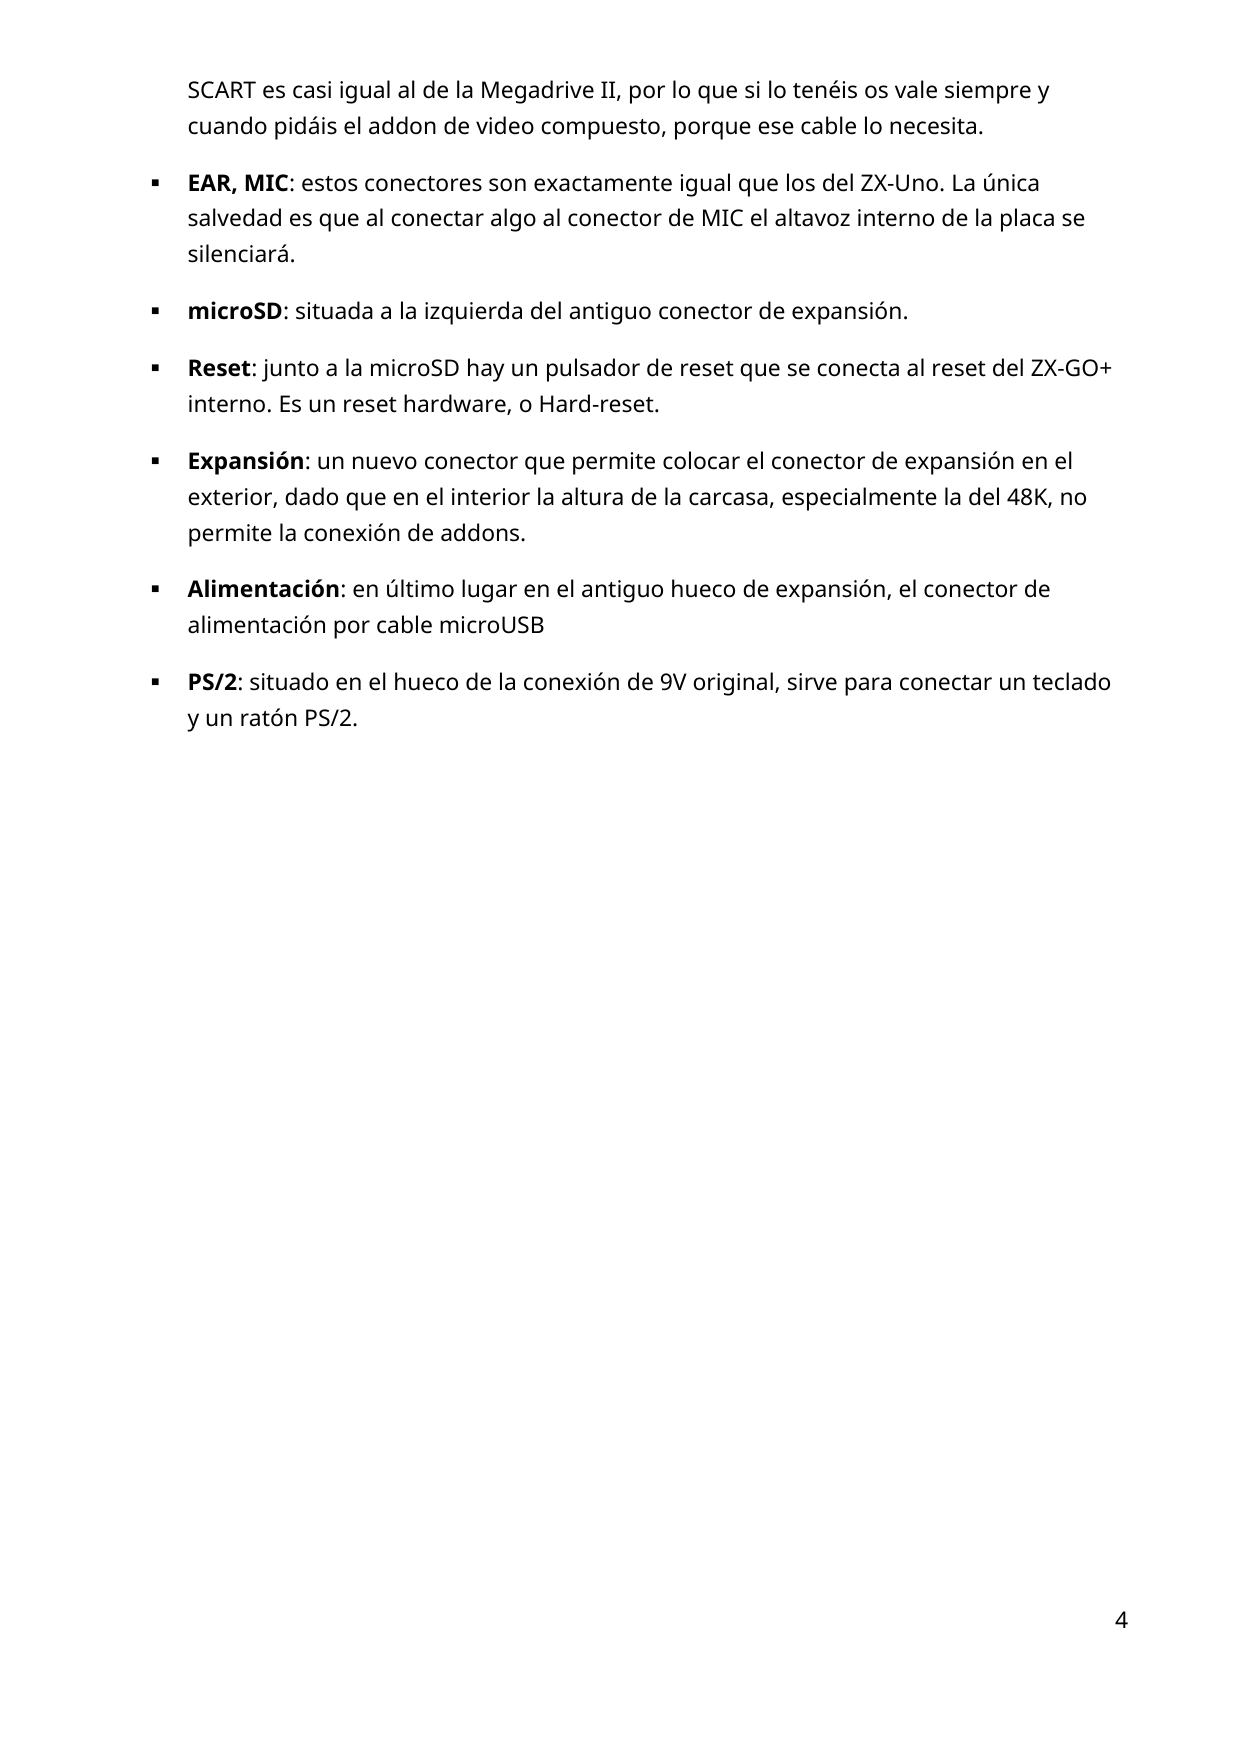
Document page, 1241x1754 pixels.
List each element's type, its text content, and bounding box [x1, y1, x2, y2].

list Alimentación: en último lugar en el antiguo hueco de expansión, el conector de alimentación por cable microUSB [150, 573, 1128, 640]
list Reset: junto a la microSD hay un pulsador de reset que se conecta al reset del ZX-GO+ interno. Es un reset hardware, o Hard-reset. [150, 352, 1128, 419]
list SCART es casi igual al de la Megadrive II, por lo que si lo tenéis os vale siempre y cuando pidáis el addon de video compuesto, porque ese cable lo necesita. [150, 74, 1128, 141]
list Expansión: un nuevo conector que permite colocar el conector de expansión en el exterior, dado que en el interior la altura de la carcasa, especialmente la del 48K, no permite la conexión de addons. [150, 444, 1128, 548]
list EAR, MIC: estos conectores son exactamente igual que los del ZX-Uno. La única salvedad es que al conectar algo al conector de MIC el altavoz interno de la placa se silenciará. [150, 166, 1128, 269]
list PS/2: situado en el hueco de la conexión de 9V original, sirve para conectar un teclado y un ratón PS/2. [150, 666, 1128, 733]
list microSD: situada a la izquierda del antiguo conector de expansión. [150, 295, 1128, 326]
